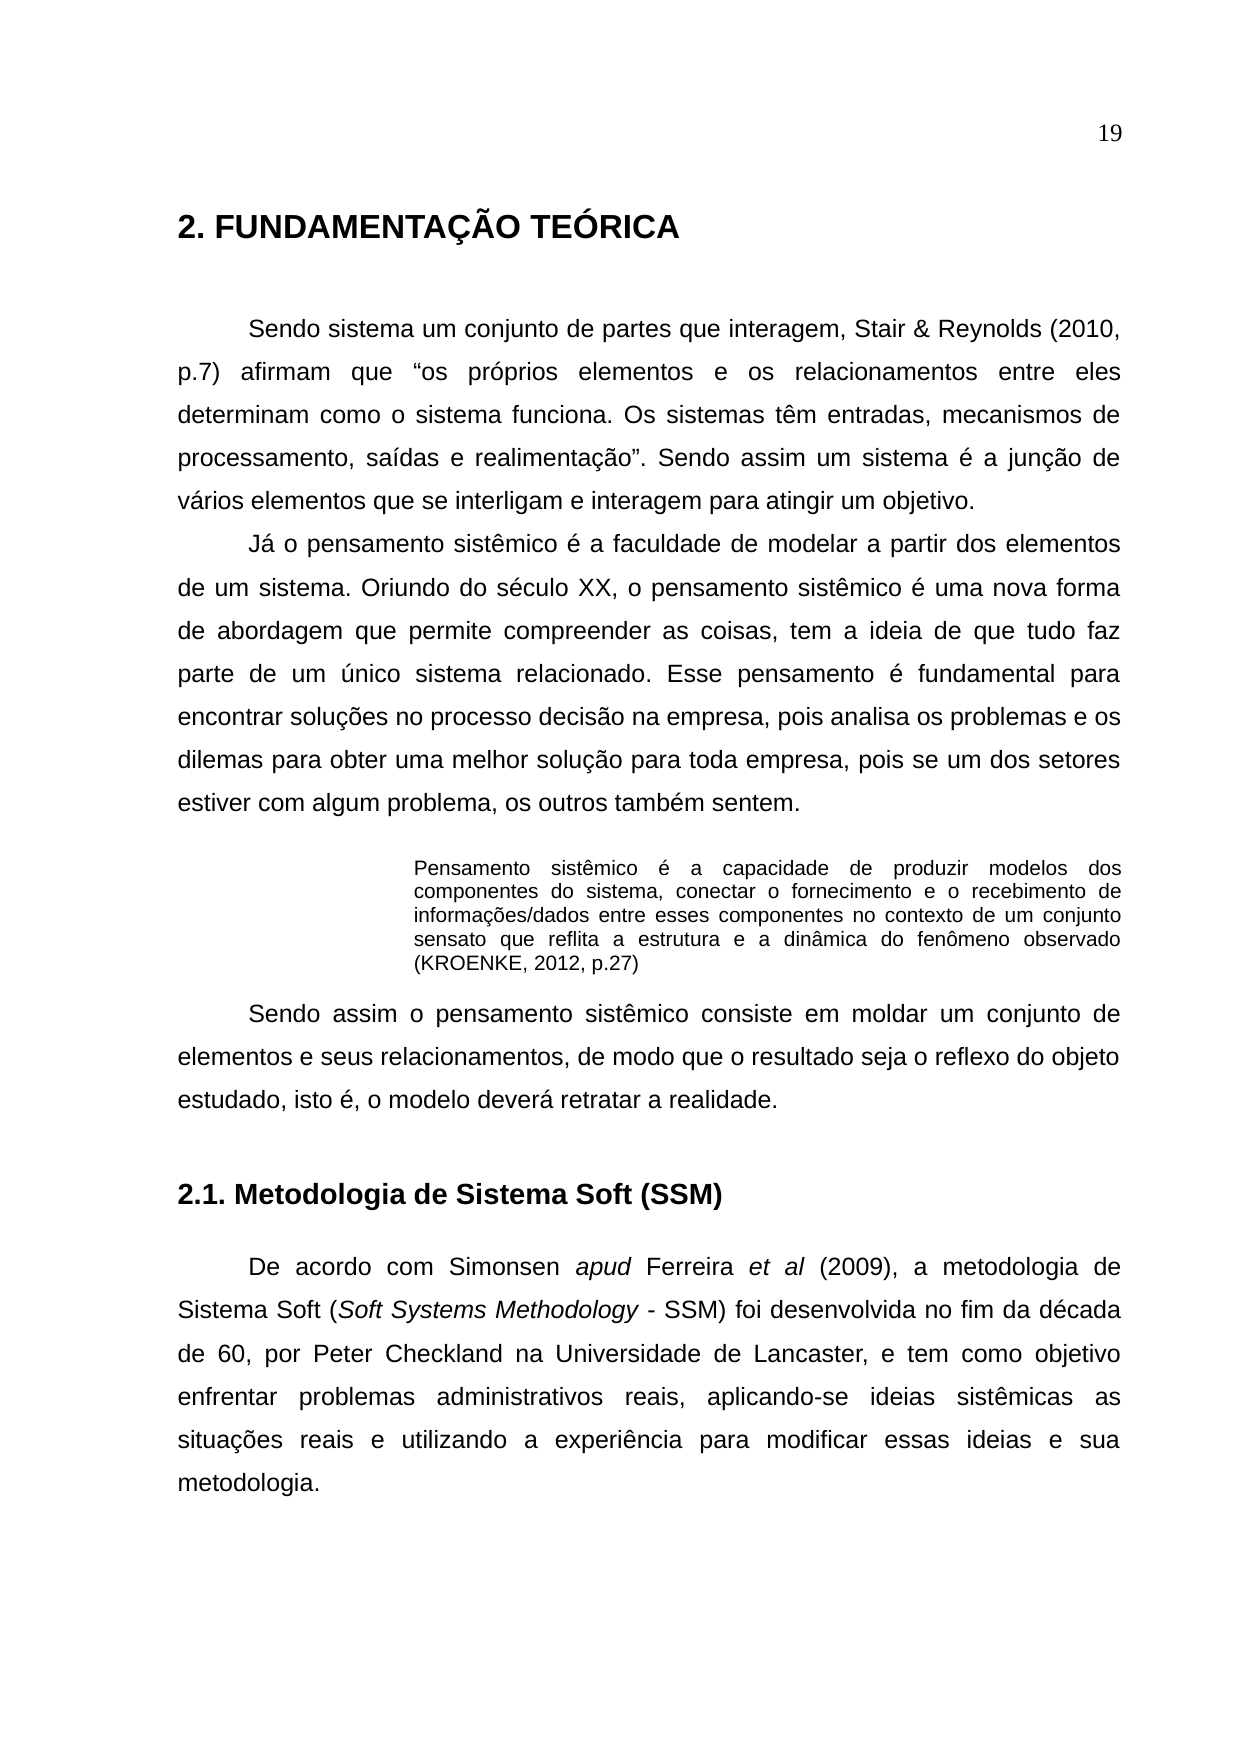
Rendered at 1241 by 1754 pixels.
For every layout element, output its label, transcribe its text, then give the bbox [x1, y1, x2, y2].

text Já o pensamento sistêmico é a faculdade de modelar a partir dos elementos de um sistema. Oriundo do século XX, o pensamento sistêmico é uma nova forma de abordagem que permite compreender as coisas, tem a ideia de que tudo faz parte de um único sistema relacionado. Esse pensamento é fundamental para encontrar soluções no processo decisão na empresa, pois analisa os problemas e os dilemas para obter uma melhor solução para toda empresa, pois se um dos setores estiver com algum problema, os outros também sentem. [177, 529, 1122, 817]
subtitle 2. Fundamentação Teórica [177, 207, 1122, 245]
text Sendo sistema um conjunto de partes que interagem, Stair & Reynolds (2010, p.7) afirmam que “os próprios elementos e os relacionamentos entre eles determinam como o sistema funciona. Os sistemas têm entradas, mecanismos de processamento, saídas e realimentação”. Sendo assim um sistema é a junção de vários elementos que se interligam e interagem para atingir um objetivo. [177, 314, 1122, 515]
text Sendo assim o pensamento sistêmico consiste em moldar um conjunto de elementos e seus relacionamentos, de modo que o resultado seja o reflexo do objeto estudado, isto é, o modelo deverá retratar a realidade. [177, 999, 1122, 1114]
text Pensamento sistêmico é a capacidade de produzir modelos dos componentes do sistema, conectar o fornecimento e o recebimento de informações/dados entre esses componentes no contexto de um conjunto sensato que reflita a estrutura e a dinâmica do fenômeno observado (KROENKE, 2012, p.27) [413, 855, 1122, 975]
subtitle 2.1. Metodologia de Sistema Soft (SSM) [177, 1177, 1122, 1211]
text De acordo com Simonsen apud Ferreira et al (2009), a metodologia de Sistema Soft (Soft Systems Methodology - SSM) foi desenvolvida no fim da década de 60, por Peter Checkland na Universidade de Lancaster, e tem como objetivo enfrentar problemas administrativos reais, aplicando-se ideias sistêmicas as situações reais e utilizando a experiência para modificar essas ideias e sua metodologia. [177, 1252, 1122, 1497]
